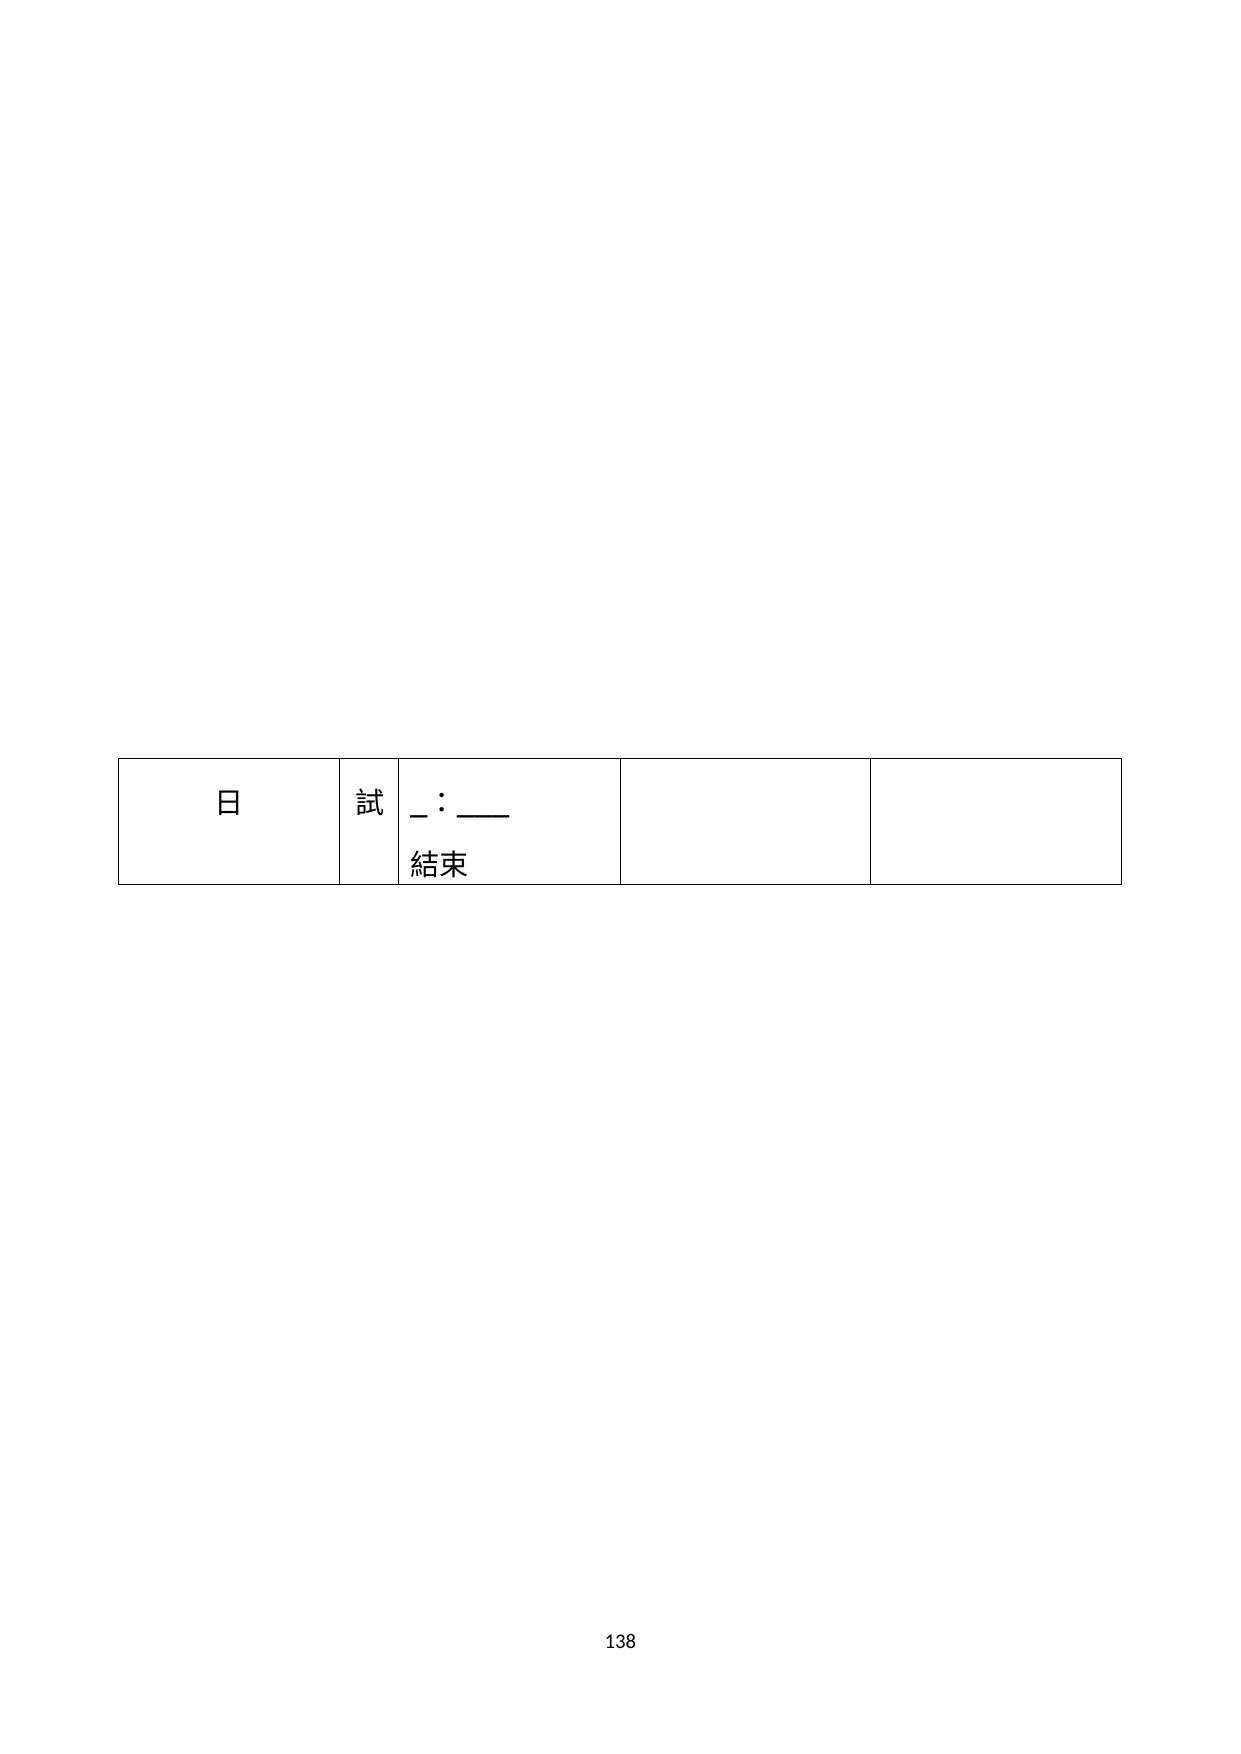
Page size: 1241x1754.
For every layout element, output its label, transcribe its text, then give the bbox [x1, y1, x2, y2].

table_cell [871, 759, 1121, 884]
table_cell 日 [119, 759, 339, 884]
table_cell [621, 759, 870, 884]
table_cell 試 [340, 759, 398, 884]
table_cell _：___ 結束 [399, 759, 620, 884]
